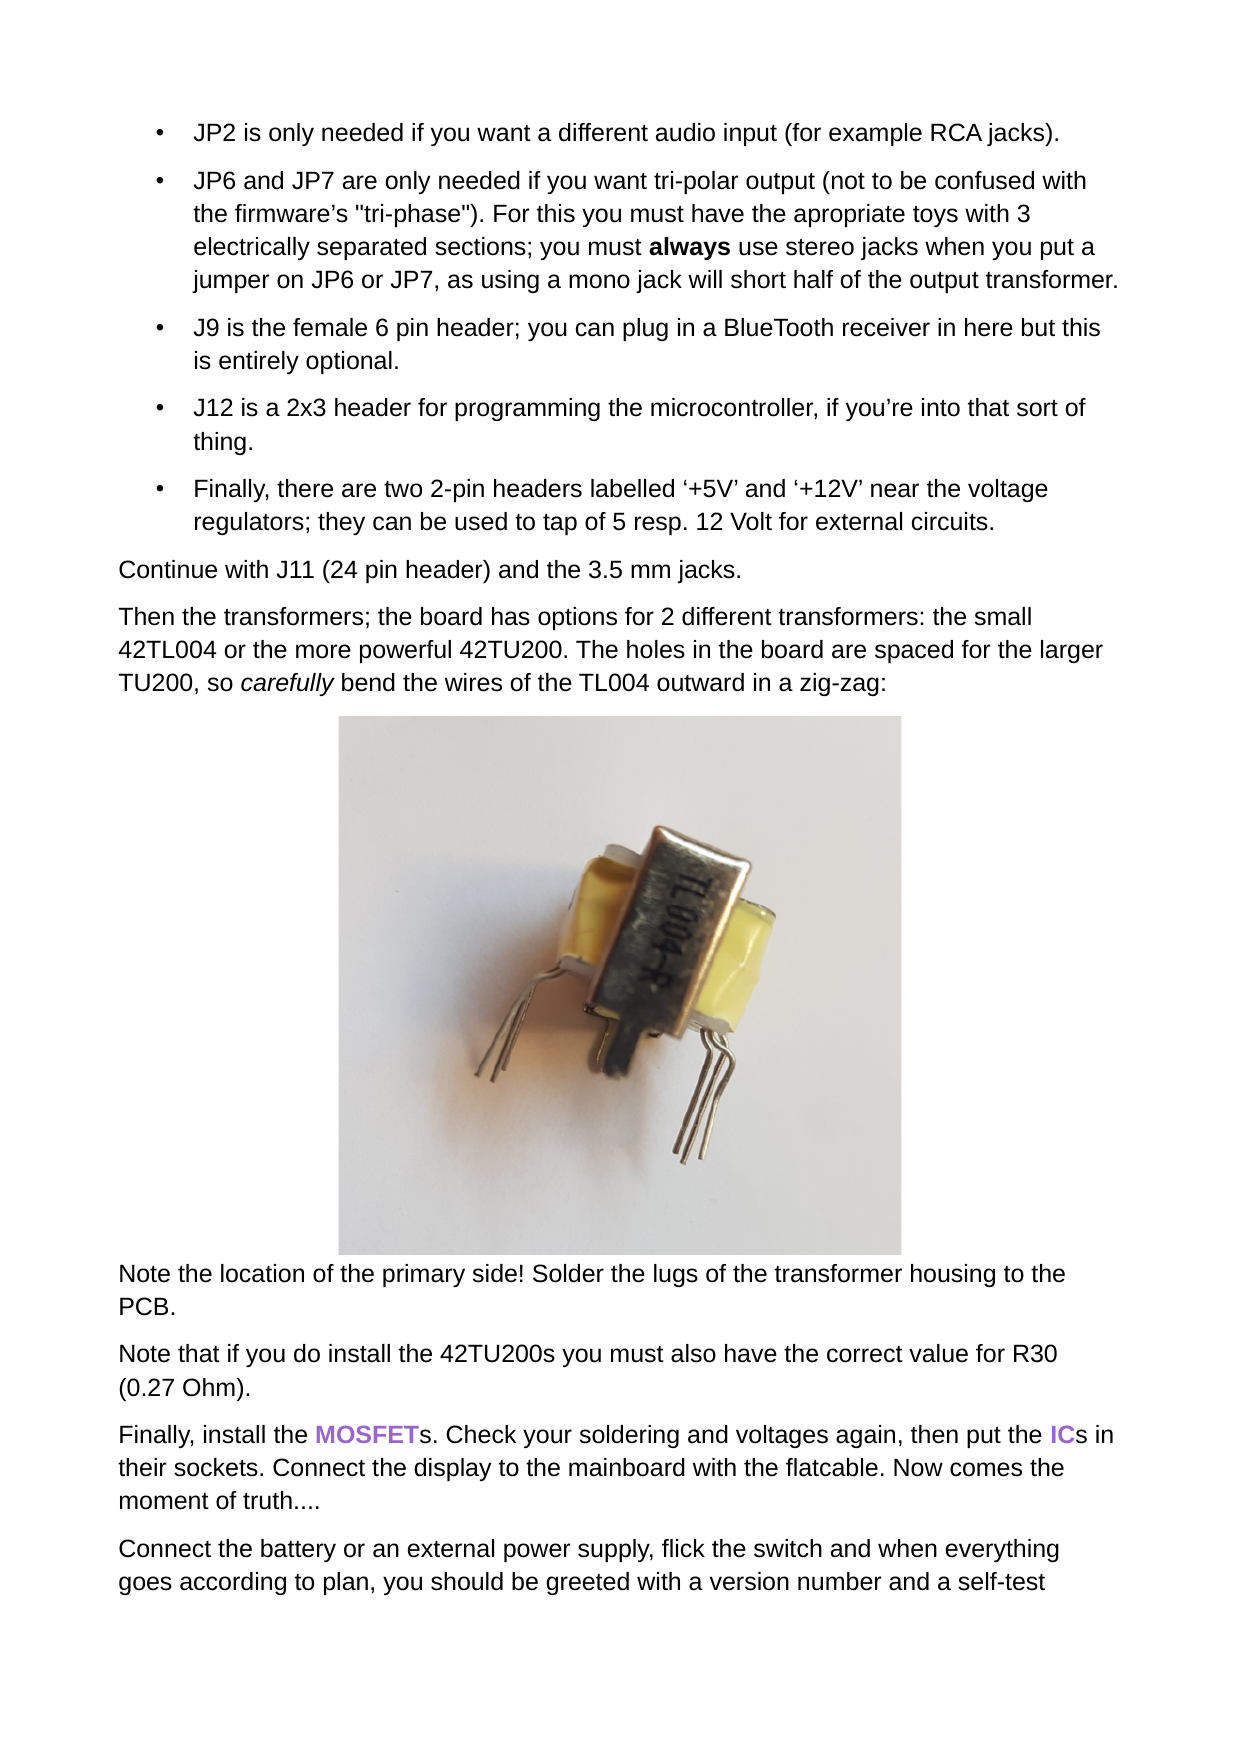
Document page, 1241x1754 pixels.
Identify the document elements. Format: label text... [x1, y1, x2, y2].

list JP2 is only needed if you want a different audio input (for example RCA jacks). [156, 118, 1122, 147]
text Connect the battery or an external power supply, flick the switch and when everything goes according to plan, you should be greeted with a version number and a self-test [118, 1534, 1122, 1596]
list JP6 and JP7 are only needed if you want tri-polar output (not to be confused with the firmware’s "tri-phase"). For this you must have the apropriate toys with 3 electrically separated sections; you must always use stereo jacks when you put a jumper on JP6 or JP7, as using a mono jack will short half of the output transformer. [156, 166, 1122, 294]
list J9 is the female 6 pin header; you can plug in a BlueTooth receiver in here but this is entirely optional. [156, 313, 1122, 374]
text Finally, install the MOSFETs. Check your soldering and voltages again, then put the ICs in their sockets. Connect the display to the mainboard with the flatcable. Now comes the moment of truth.... [118, 1420, 1122, 1515]
text Continue with J11 (24 pin header) and the 3.5 mm jacks. [118, 555, 1122, 583]
picture [338, 716, 902, 1255]
text Note that if you do install the 42TU200s you must also have the correct value for R30 (0.27 Ohm). [118, 1339, 1122, 1401]
text Then the transformers; the board has options for 2 different transformers: the small 42TL004 or the more powerful 42TU200. The holes in the board are spaced for the larger TU200, so carefully bend the wires of the TL004 outward in a zig-zag: [118, 602, 1122, 697]
list Finally, there are two 2-pin headers labelled ‘+5V’ and ‘+12V’ near the voltage regulators; they can be used to tap of 5 resp. 12 Volt for external circuits. [156, 474, 1122, 536]
list J12 is a 2x3 header for programming the microcontroller, if you’re into that sort of thing. [156, 393, 1122, 455]
text Note the location of the primary side! Solder the lugs of the transformer housing to the PCB. [118, 1255, 1122, 1321]
